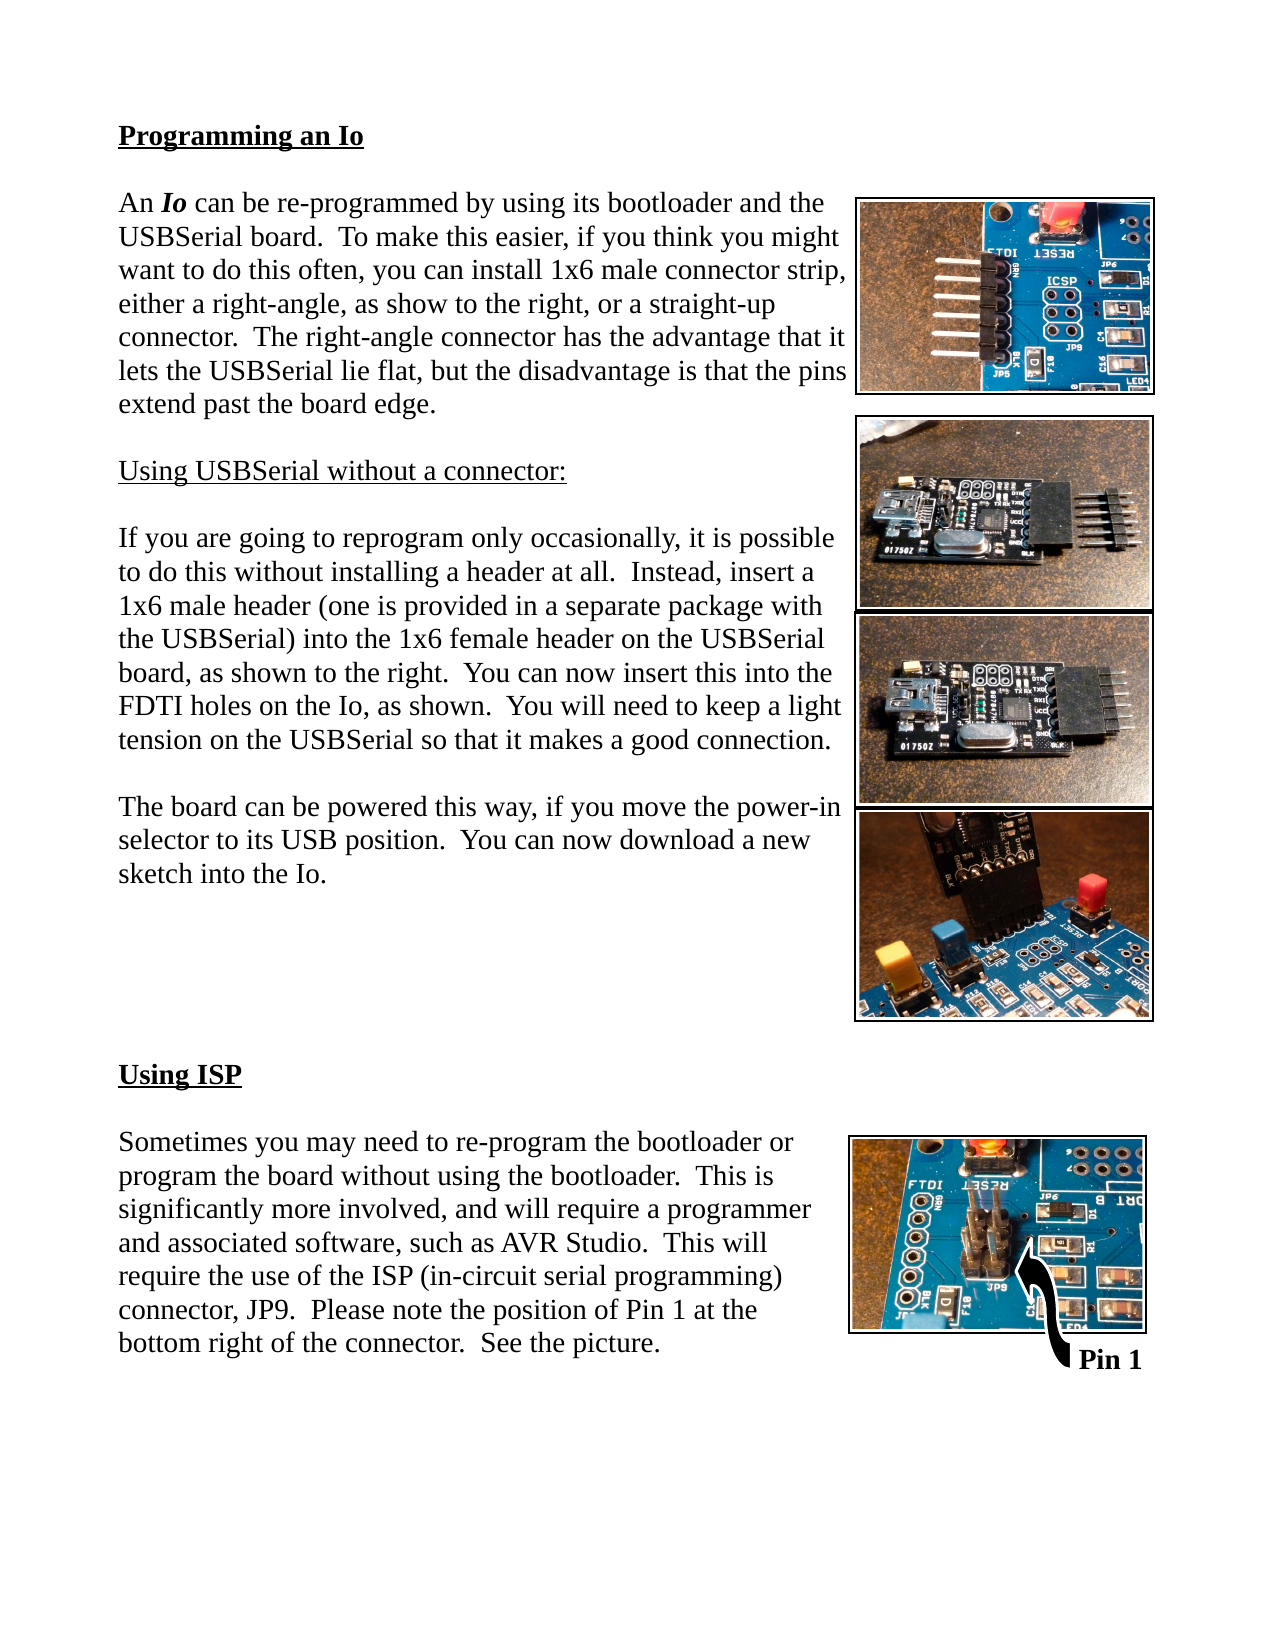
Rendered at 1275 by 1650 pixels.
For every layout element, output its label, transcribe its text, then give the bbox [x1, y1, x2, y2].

text An Io can be re-programmed by using its bootloader and the USBSerial board. To make this easier, if you think you might want to do this often, you can install 1x6 male connector strip, either a right-angle, as show to the right, or a straight-up connector. The right-angle connector has the advantage that it lets the USBSerial lie flat, but the disadvantage is that the pins extend past the board edge. [118, 185, 1157, 611]
picture [859, 420, 1150, 607]
picture [860, 202, 1021, 391]
text [856, 810, 1152, 1020]
picture [1098, 298, 1150, 391]
picture [1024, 1295, 1043, 1322]
picture [989, 202, 1012, 222]
text Programming an Io [118, 118, 1157, 152]
picture [1023, 347, 1054, 382]
text Using USBSerial without a connector: [118, 453, 854, 487]
text Sometimes you may need to re-program the bootloader or program the board without using the bootloader. This is significantly more involved, and will require a programmer and associated software, such as AVR Studio. This will require the use of the ISP (in-circuit serial programming) connector, JP9. Please note the position of Pin 1 at the bottom right of the connector. See the picture. [118, 1124, 1157, 1359]
picture [1096, 1266, 1143, 1291]
picture [1107, 1228, 1116, 1237]
picture [1058, 1297, 1143, 1329]
picture [852, 1139, 1143, 1329]
picture [859, 812, 1149, 1017]
picture [1028, 202, 1150, 303]
picture [1083, 259, 1098, 264]
picture [1087, 366, 1095, 375]
text If you are going to reprogram only occasionally, it is possible to do this without installing a header at all. Instead, insert a 1x6 male header (one is provided in a separate package with the USBSerial) into the 1x6 female header on the USBSerial board, as shown to the right. You can now insert this into the FDTI holes on the Io, as shown. You will need to keep a light tension on the USBSerial so that it makes a good connection. [118, 521, 854, 755]
picture [1043, 277, 1099, 350]
text [856, 614, 1152, 806]
picture [1087, 279, 1094, 286]
picture [859, 616, 1149, 803]
text The board can be powered this way, if you move the power-in selector to its USB position. You can now download a new sketch into the Io. [118, 789, 854, 889]
picture [995, 202, 1020, 230]
picture [1016, 379, 1120, 391]
text Using ISP [118, 1057, 1157, 1091]
